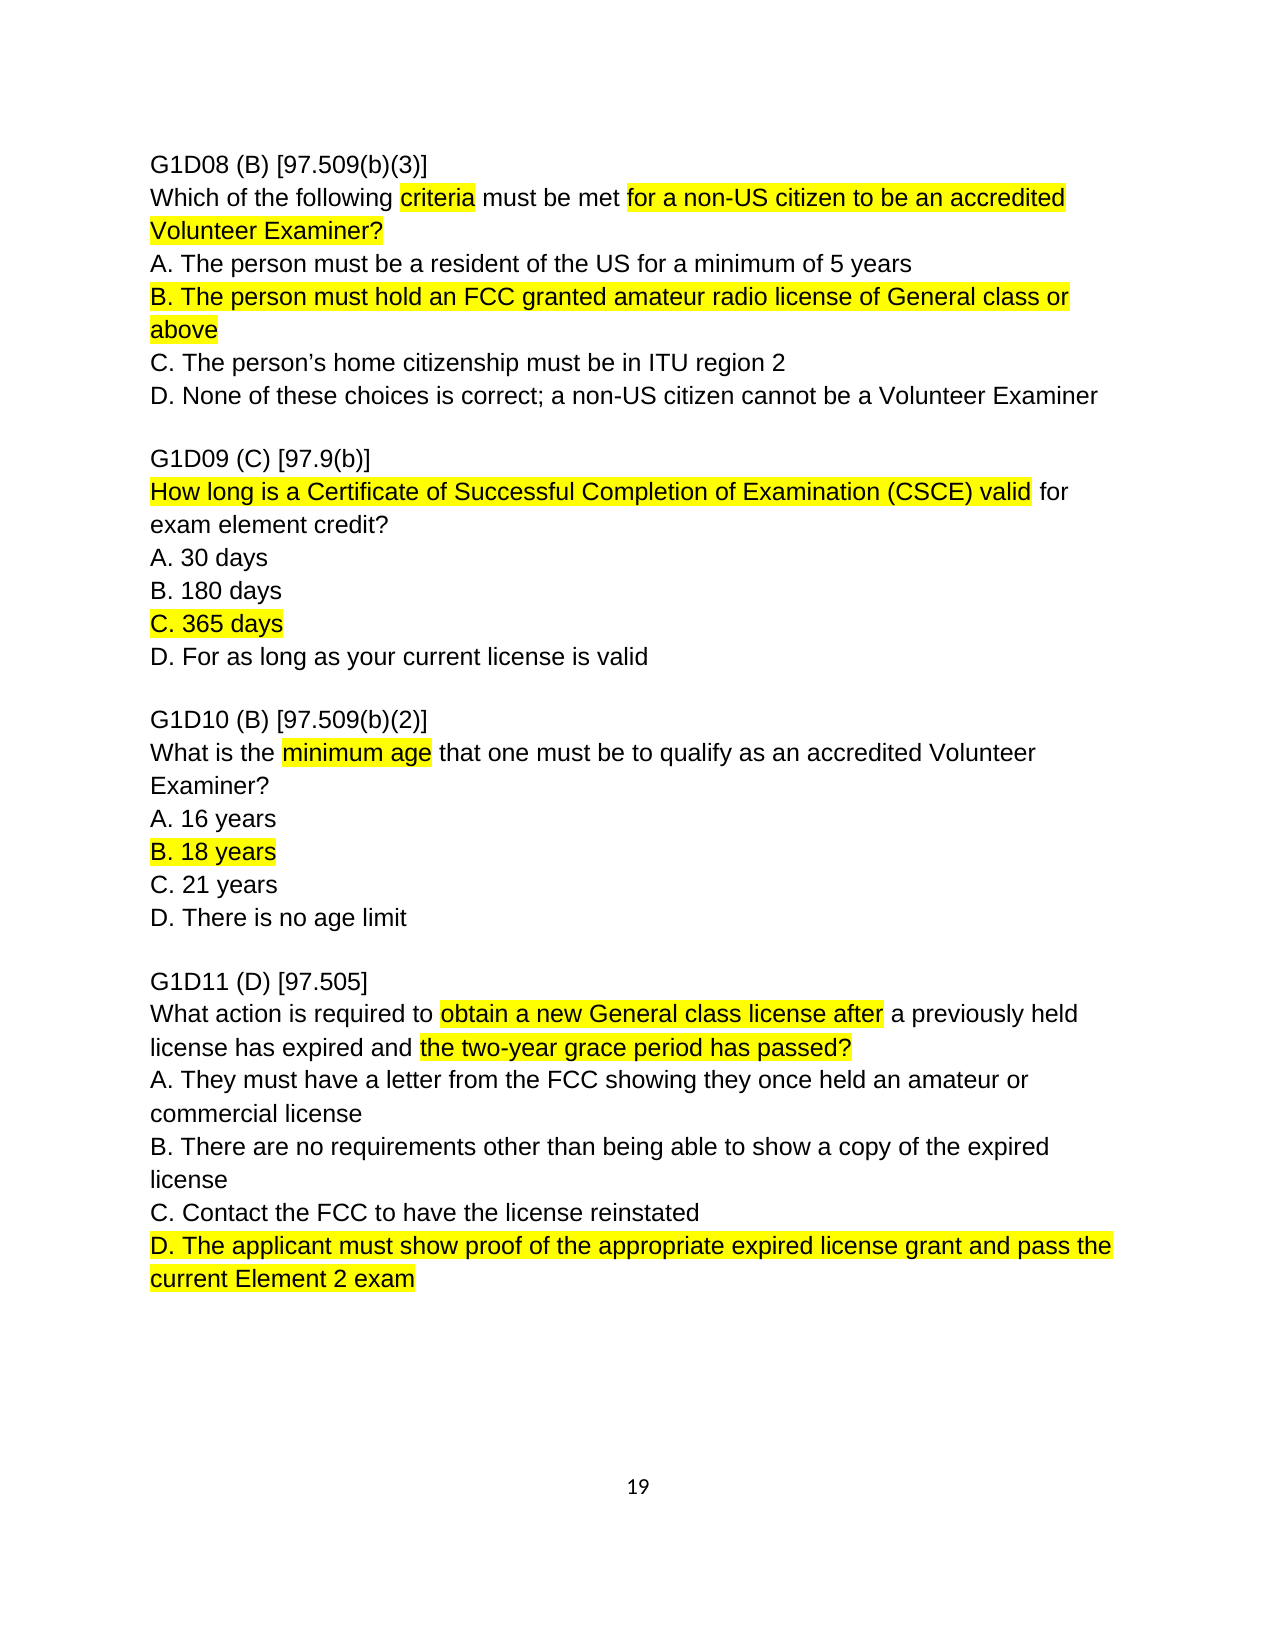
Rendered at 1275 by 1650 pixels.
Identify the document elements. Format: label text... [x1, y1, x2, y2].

text G1D10 (B) [97.509(b)(2)] What is the minimum age that one must be to qualify as an accredited Volunteer Examiner? A. 16 years B. 18 years C. 21 years D. There is no age limit [150, 705, 1125, 932]
text G1D11 (D) [97.505] What action is required to obtain a new General class license after a previously held license has expired and the two-year grace period has passed? A. They must have a letter from the FCC showing they once held an amateur or commercial license B. There are no requirements other than being able to show a copy of the expired license C. Contact the FCC to have the license reinstated D. The applicant must show proof of the appropriate expired license grant and pass the current Element 2 exam [150, 966, 1125, 1292]
text G1D09 (C) [97.9(b)] How long is a Certificate of Successful Completion of Examination (CSCE) valid for exam element credit? A. 30 days B. 180 days C. 365 days D. For as long as your current license is valid [150, 444, 1125, 671]
text G1D08 (B) [97.509(b)(3)] Which of the following criteria must be met for a non-US citizen to be an accredited Volunteer Examiner? A. The person must be a resident of the US for a minimum of 5 years B. The person must hold an FCC granted amateur radio license of General class or above C. The person’s home citizenship must be in ITU region 2 D. None of these choices is correct; a non-US citizen cannot be a Volunteer Examiner [150, 150, 1125, 410]
